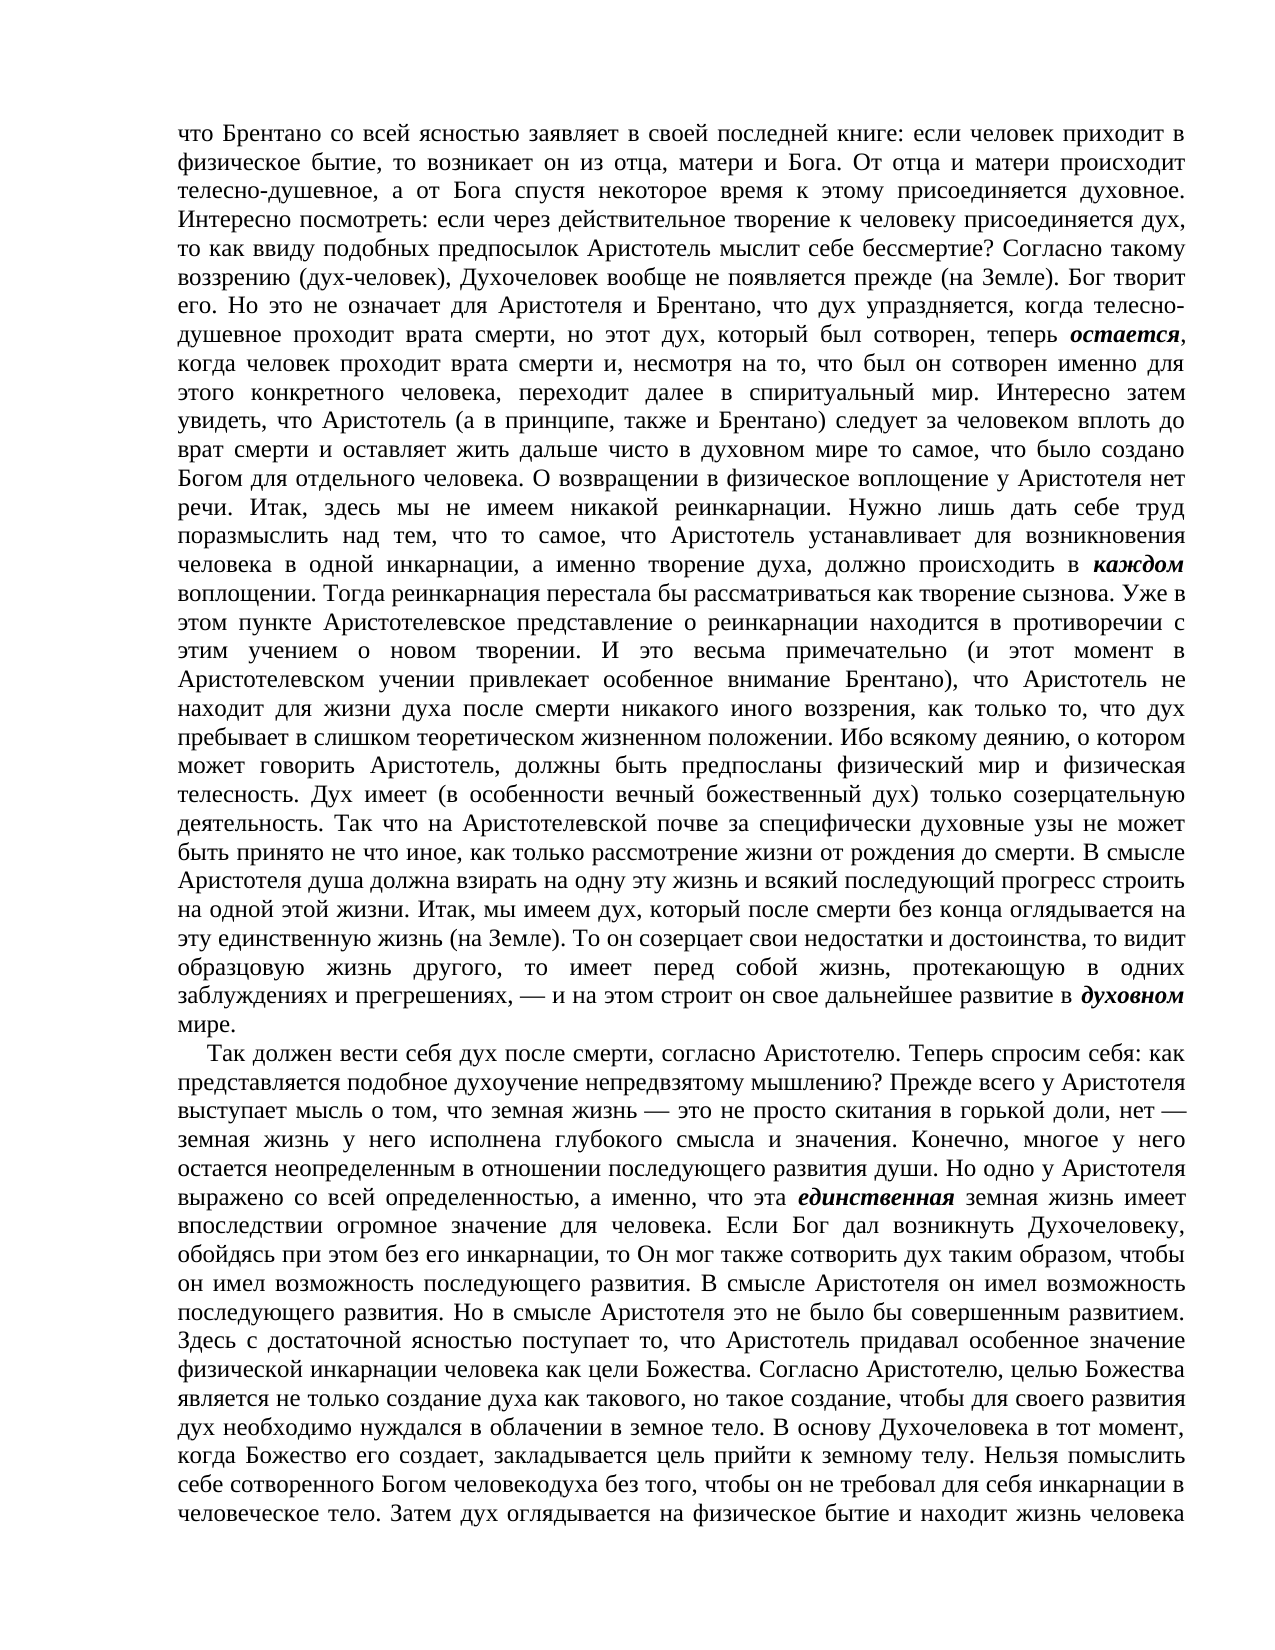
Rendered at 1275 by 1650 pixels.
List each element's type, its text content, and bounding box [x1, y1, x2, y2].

text Так должен вести себя дух после смерти, согласно Аристотелю. Теперь спросим себя: как представляется подобное духоучение непредвзятому мышлению? Прежде всего у Аристотеля выступает мысль о том, что земная жизнь — это не просто скитания в горькой доли, нет — земная жизнь у него исполнена глубокого смысла и значения. Конечно, многое у него остается неопределенным в отношении последующего развития души. Но одно у Аристотеля выражено со всей определенностью, а именно, что эта единственная земная жизнь имеет впоследствии огромное значение для человека. Если Бог дал возникнуть Духочеловеку, обойдясь при этом без его инкарнации, то Он мог также сотворить дух таким образом, чтобы он имел возможность последующего развития. В смысле Аристотеля он имел возможность последующего развития. Но в смысле Аристотеля это не было бы совершенным развитием. Здесь с достаточной ясностью поступает то, что Аристотель придавал особенное значение физической инкарнации человека как цели Божества. Согласно Аристотелю, целью Божества является не только создание духа как такового, но такое создание, чтобы для своего развития дух необходимо нуждался в облачении в земное тело. В основу Духочеловека в тот момент, когда Божество его создает, закладывается цель прийти к земному телу. Нельзя помыслить себе сотворенного Богом человекодуха без того, чтобы он не требовал для себя инкарнации в человеческое тело. Затем дух оглядывается на физическое бытие и находит жизнь человека [177, 1038, 1186, 1527]
text что Брентано со всей ясностью заявляет в своей последней книге: если человек приходит в физическое бытие, то возникает он из отца, матери и Бога. От отца и матери происходит телесно-душевное, а от Бога спустя некоторое время к этому присоединяется духовное. Интересно посмотреть: если через действительное творение к человеку присоединяется дух, то как ввиду подобных предпосылок Аристотель мыслит себе бессмертие? Согласно такому воззрению (дух-человек), Духочеловек вообще не появляется прежде (на Земле). Бог творит его. Но это не означает для Аристотеля и Брентано, что дух упраздняется, когда телесно-душевное проходит врата смерти, но этот дух, который был сотворен, теперь остается, когда человек проходит врата смерти и, несмотря на то, что был он сотворен именно для этого конкретного человека, переходит далее в спиритуальный мир. Интересно затем увидеть, что Аристотель (а в принципе, также и Брентано) следует за человеком вплоть до врат смерти и оставляет жить дальше чисто в духовном мире то самое, что было создано Богом для отдельного человека. О возвращении в физическое воплощение у Аристотеля нет речи. Итак, здесь мы не имеем никакой реинкарнации. Нужно лишь дать себе труд поразмыслить над тем, что то самое, что Аристотель устанавливает для возникновения человека в одной инкарнации, а именно творение духа, должно происходить в каждом воплощении. Тогда реинкарнация перестала бы рассматриваться как творение сызнова. Уже в этом пункте Аристотелевское представление о реинкарнации находится в противоречии с этим учением о новом творении. И это весьма примечательно (и этот момент в Аристотелевском учении привлекает особенное внимание Брентано), что Аристотель не находит для жизни духа после смерти никакого иного воззрения, как только то, что дух пребывает в слишком теоретическом жизненном положении. Ибо всякому деянию, о котором может говорить Аристотель, должны быть предпосланы физический мир и физическая телесность. Дух имеет (в особенности вечный божественный дух) только созерцательную деятельность. Так что на Аристотелевской почве за специфически духовные узы не может быть принято не что иное, как только рассмотрение жизни от рождения до смерти. В смысле Аристотеля душа должна взирать на одну эту жизнь и всякий последующий прогресс строить на одной этой жизни. Итак, мы имеем дух, который после смерти без конца оглядывается на эту единственную жизнь (на Земле). То он созерцает свои недостатки и достоинства, то видит образцовую жизнь другого, то имеет перед собой жизнь, протекающую в одних заблуждениях и прегрешениях, — и на этом строит он свое дальнейшее развитие в духовном мире. [177, 118, 1186, 1038]
